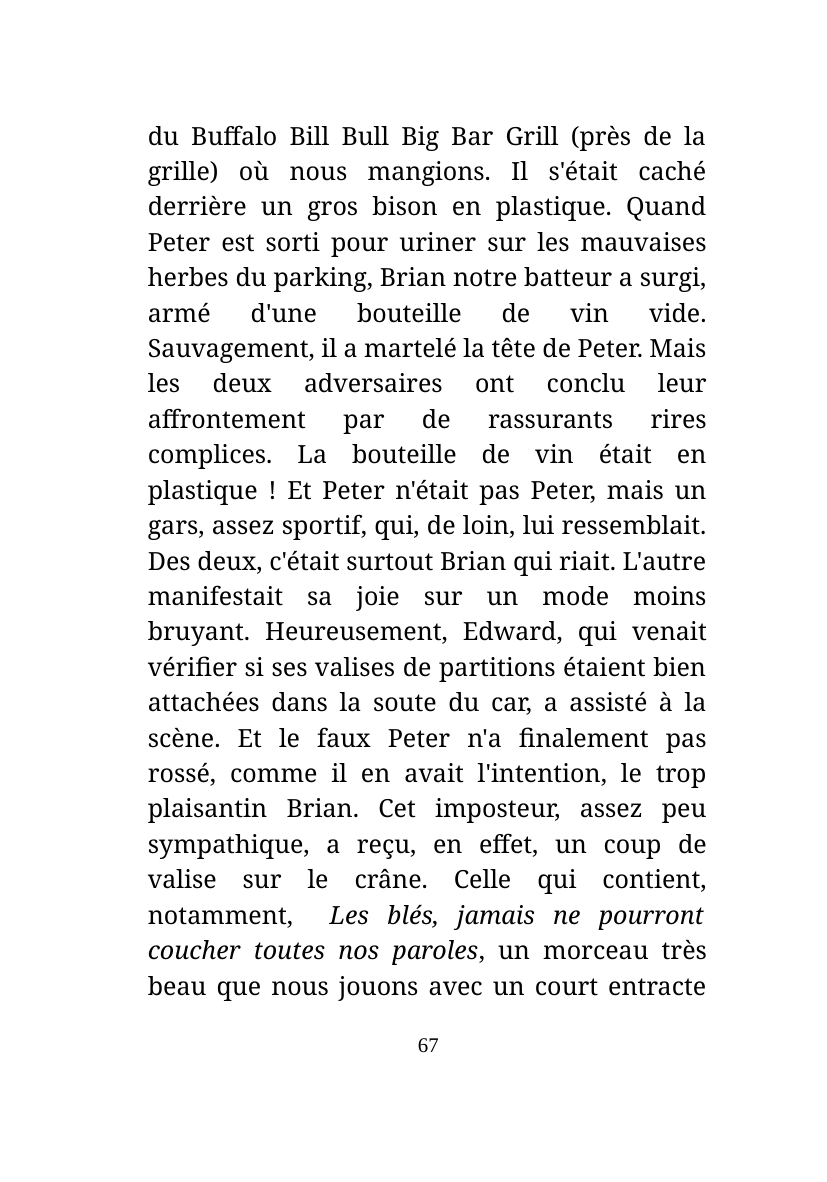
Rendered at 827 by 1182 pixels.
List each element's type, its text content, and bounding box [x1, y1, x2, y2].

text du Buffalo Bill Bull Big Bar Grill (près de la grille) où nous mangions. Il s'était caché derrière un gros bison en plastique. Quand Peter est sorti pour uriner sur les mauvaises herbes du parking, Brian notre batteur a surgi, armé d'une bouteille de vin vide. Sauvagement, il a martelé la tête de Peter. Mais les deux adversaires ont conclu leur affrontement par de rassurants rires complices. La bouteille de vin était en plastique ! Et Peter n'était pas Peter, mais un gars, assez sportif, qui, de loin, lui ressemblait. Des deux, c'était surtout Brian qui riait. L'autre manifestait sa joie sur un mode moins bruyant. Heureusement, Edward, qui venait vérifier si ses valises de partitions étaient bien attachées dans la soute du car, a assisté à la scène. Et le faux Peter n'a finalement pas rossé, comme il en avait l'intention, le trop plaisantin Brian. Cet imposteur, assez peu sympathique, a reçu, en effet, un coup de valise sur le crâne. Celle qui contient, notamment, Les blés, jamais ne pourront coucher toutes nos paroles, un morceau très beau que nous jouons avec un court entracte [148, 118, 707, 1002]
